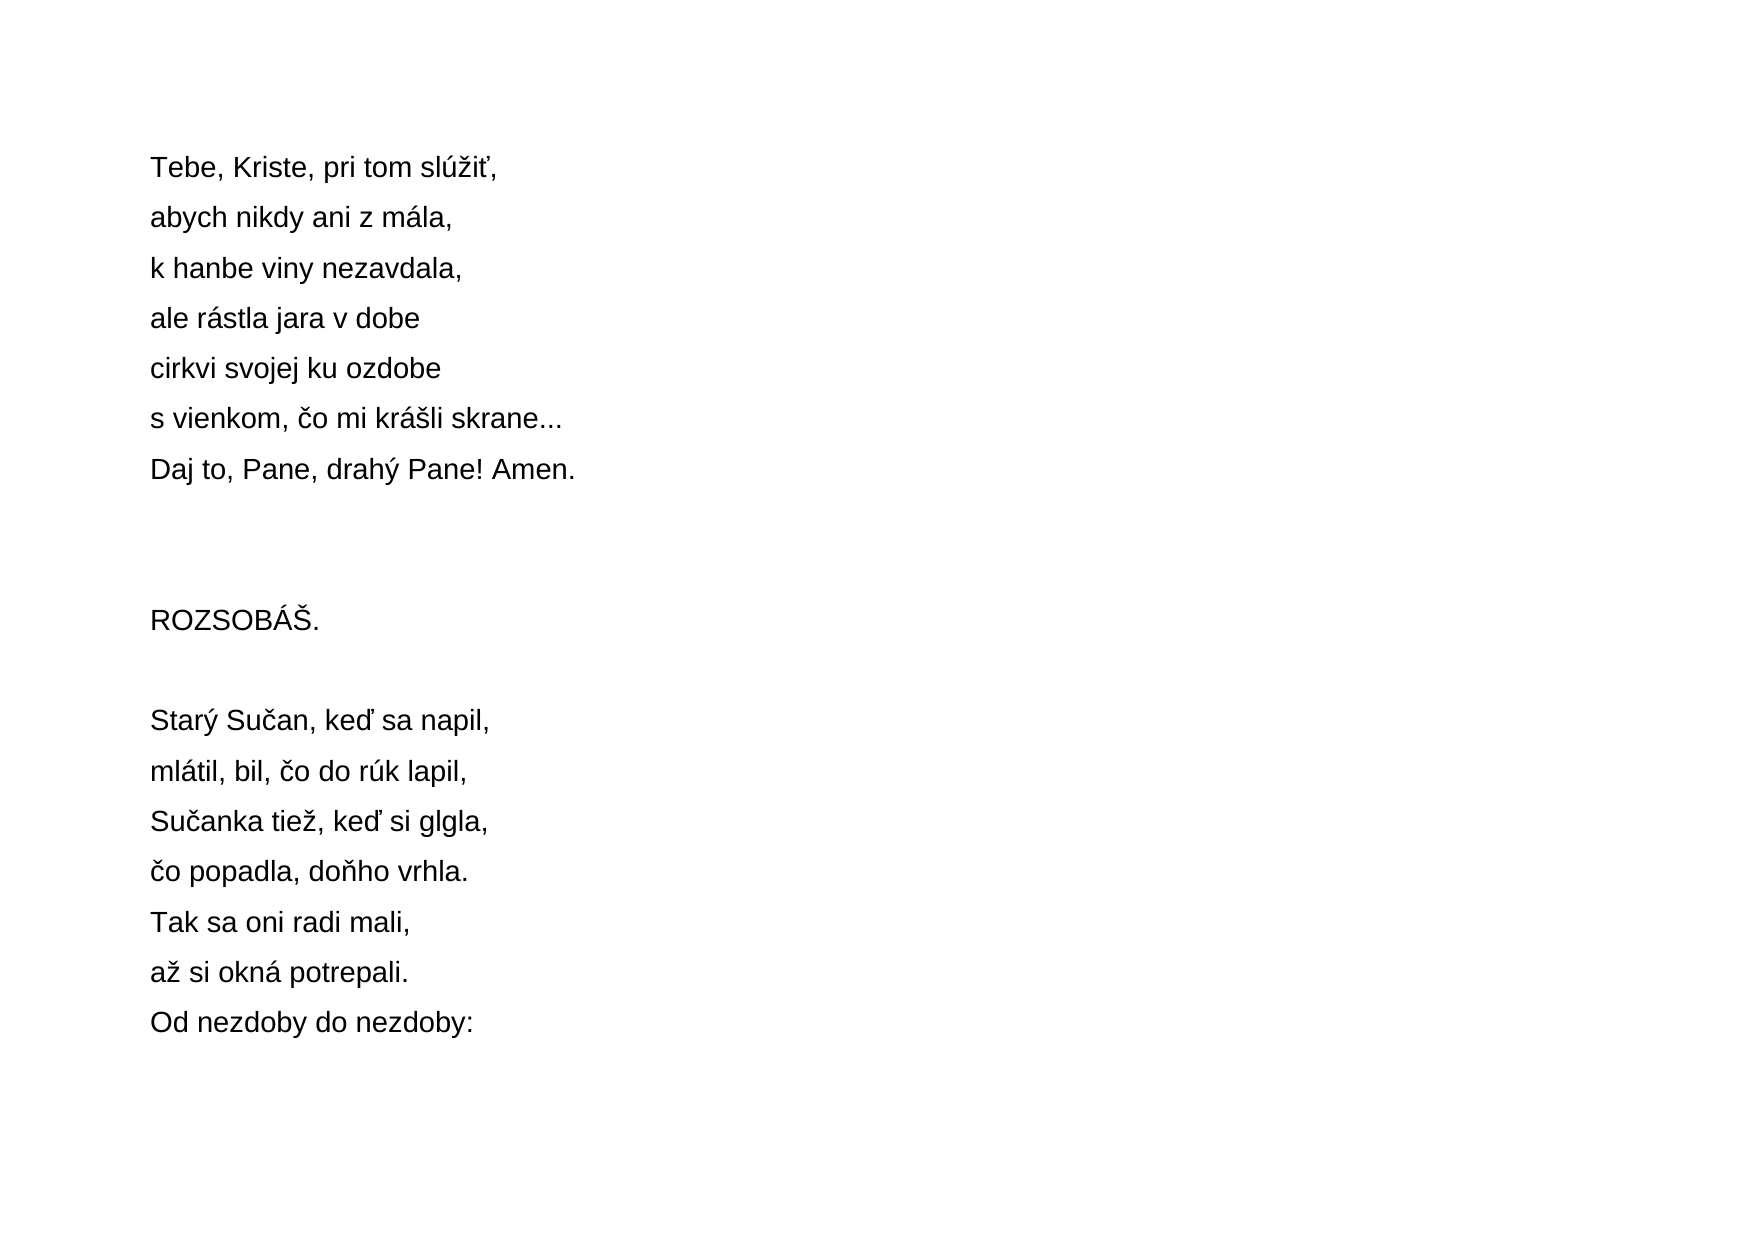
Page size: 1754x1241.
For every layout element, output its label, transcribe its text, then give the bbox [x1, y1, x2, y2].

text ale rástla jara v dobe [150, 301, 1243, 334]
text abych nikdy ani z mála, [150, 200, 1243, 234]
text Tebe, Kriste, pri tom slúžiť, [150, 150, 1243, 183]
text ROZSOBÁŠ. [150, 603, 1243, 636]
text Sučanka tiež, keď si glgla, [150, 804, 1243, 838]
text až si okná potrepali. [150, 955, 1243, 988]
text mlátil, bil, čo do rúk lapil, [150, 754, 1243, 787]
text Od nezdoby do nezdoby: [150, 1005, 1243, 1039]
text Daj to, Pane, drahý Pane! Amen. [150, 452, 1243, 485]
text k hanbe viny nezavdala, [150, 251, 1243, 284]
text čo popadla, doňho vrhla. [150, 854, 1243, 888]
text Tak sa oni radi mali, [150, 905, 1243, 938]
text s vienkom, čo mi krášli skrane... [150, 402, 1243, 435]
text cirkvi svojej ku ozdobe [150, 351, 1243, 385]
text Starý Sučan, keď sa napil, [150, 703, 1243, 737]
